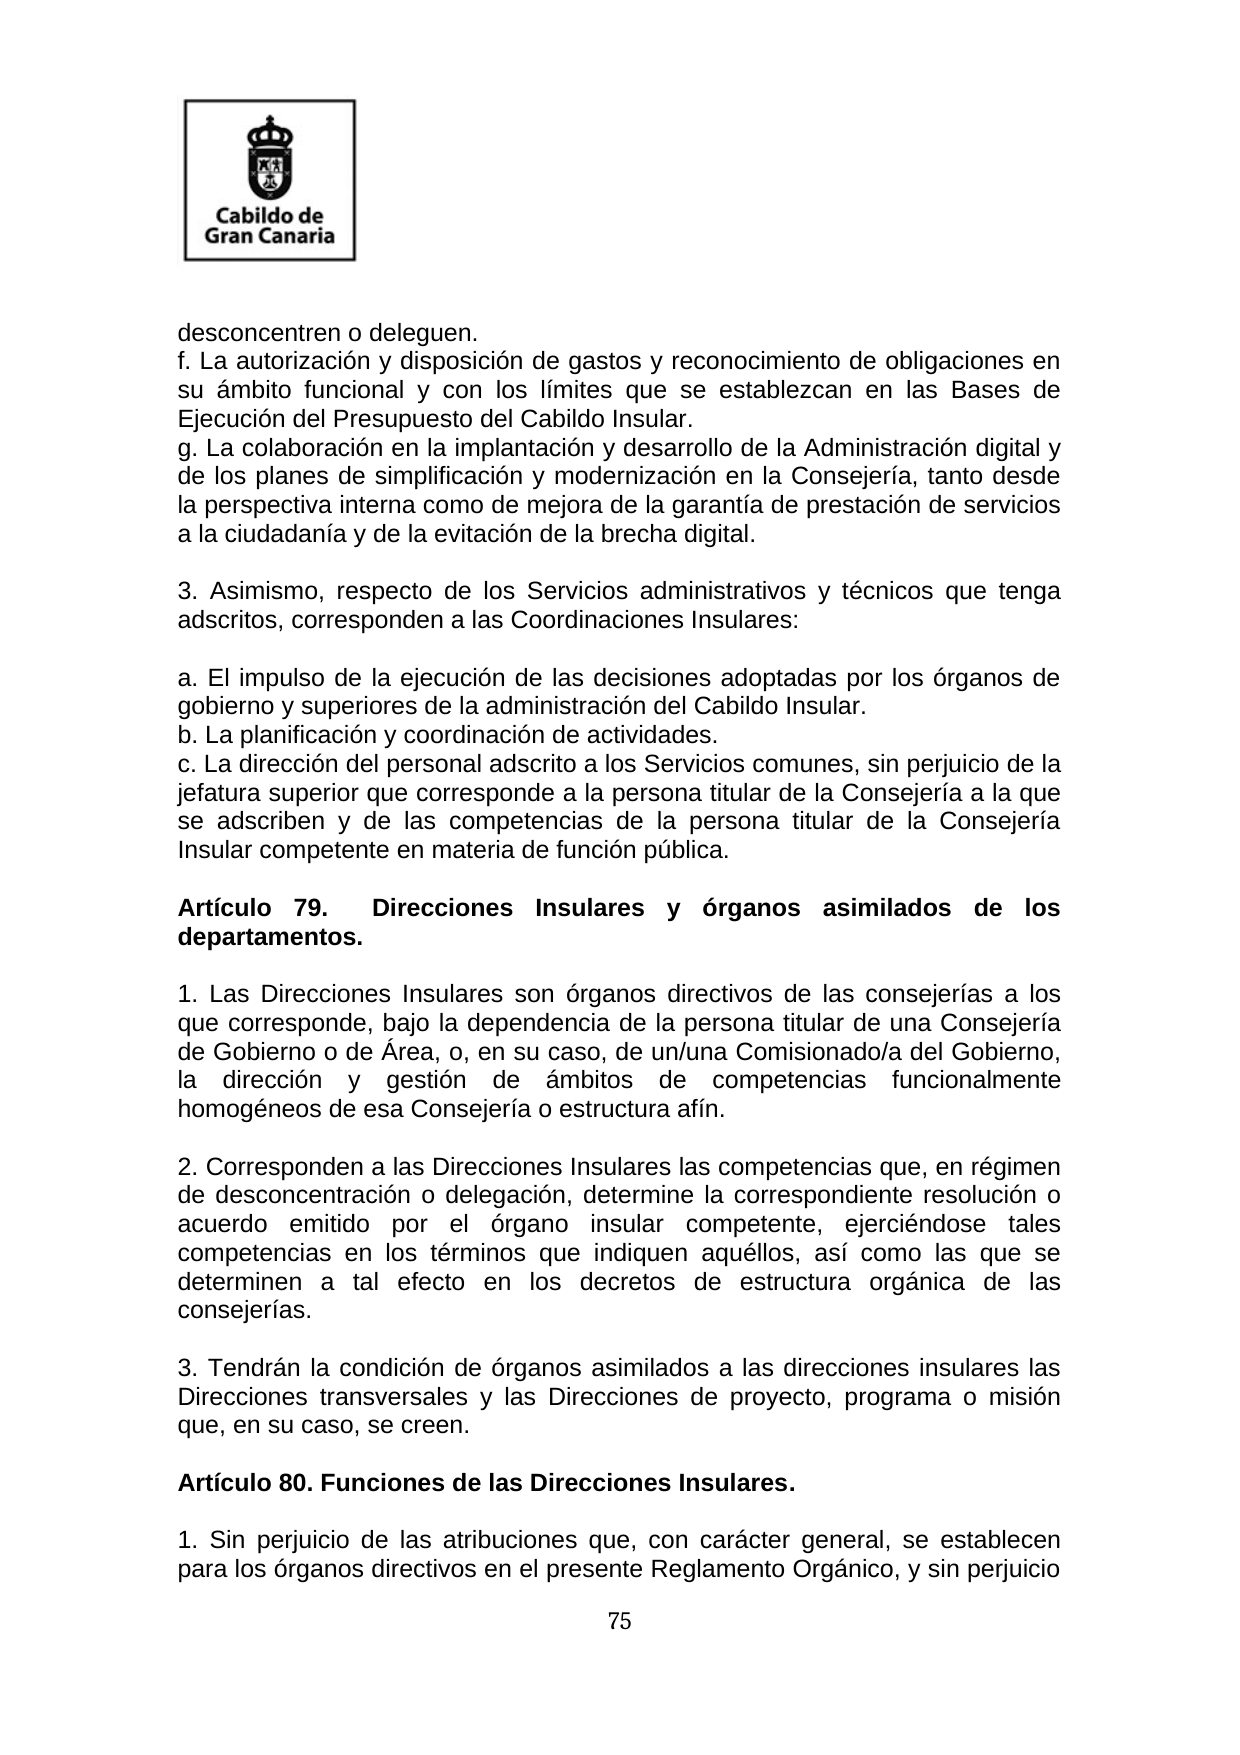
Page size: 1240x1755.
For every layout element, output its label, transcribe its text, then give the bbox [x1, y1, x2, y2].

text c. La dirección del personal adscrito a los Servicios comunes, sin perjuicio de la jefatura superior que corresponde a la persona titular de la Consejería a la que se adscriben y de las competencias de la persona titular de la Consejería Insular competente en materia de función pública. [177, 749, 1062, 864]
text g. La colaboración en la implantación y desarrollo de la Administración digital y de los planes de simplificación y modernización en la Consejería, tanto desde la perspectiva interna como de mejora de la garantía de prestación de servicios a la ciudadanía y de la evitación de la brecha digital. [177, 433, 1062, 548]
text 1. Sin perjuicio de las atribuciones que, con carácter general, se establecen para los órganos directivos en el presente Reglamento Orgánico, y sin perjuicio [177, 1526, 1062, 1583]
text a. El impulso de la ejecución de las decisiones adoptadas por los órganos de gobierno y superiores de la administración del Cabildo Insular. [177, 663, 1062, 720]
text Artículo 80. Funciones de las Direcciones Insulares. [177, 1468, 1062, 1497]
text 2. Corresponden a las Direcciones Insulares las competencias que, en régimen de desconcentración o delegación, determine la correspondiente resolución o acuerdo emitido por el órgano insular competente, ejerciéndose tales competencias en los términos que indiquen aquéllos, así como las que se determinen a tal efecto en los decretos de estructura orgánica de las consejerías. [177, 1152, 1062, 1324]
text desconcentren o deleguen. [177, 318, 1062, 346]
text b. La planificación y coordinación de actividades. [177, 720, 1062, 749]
text f. La autorización y disposición de gastos y reconocimiento de obligaciones en su ámbito funcional y con los límites que se establezcan en las Bases de Ejecución del Presupuesto del Cabildo Insular. [177, 346, 1062, 433]
text 1. Las Direcciones Insulares son órganos directivos de las consejerías a los que corresponde, bajo la dependencia de la persona titular de una Consejería de Gobierno o de Área, o, en su caso, de un/una Comisionado/a del Gobierno, la dirección y gestión de ámbitos de competencias funcionalmente homogéneos de esa Consejería o estructura afín. [177, 979, 1062, 1123]
text 3. Asimismo, respecto de los Servicios administrativos y técnicos que tenga adscritos, corresponden a las Coordinaciones Insulares: [177, 576, 1062, 634]
text 3. Tendrán la condición de órganos asimilados a las direcciones insulares las Direcciones transversales y las Direcciones de proyecto, programa o misión que, en su caso, se creen. [177, 1353, 1062, 1439]
subtitle Artículo 79. Direcciones Insulares y órganos asimilados de los departamentos. [177, 893, 1062, 950]
